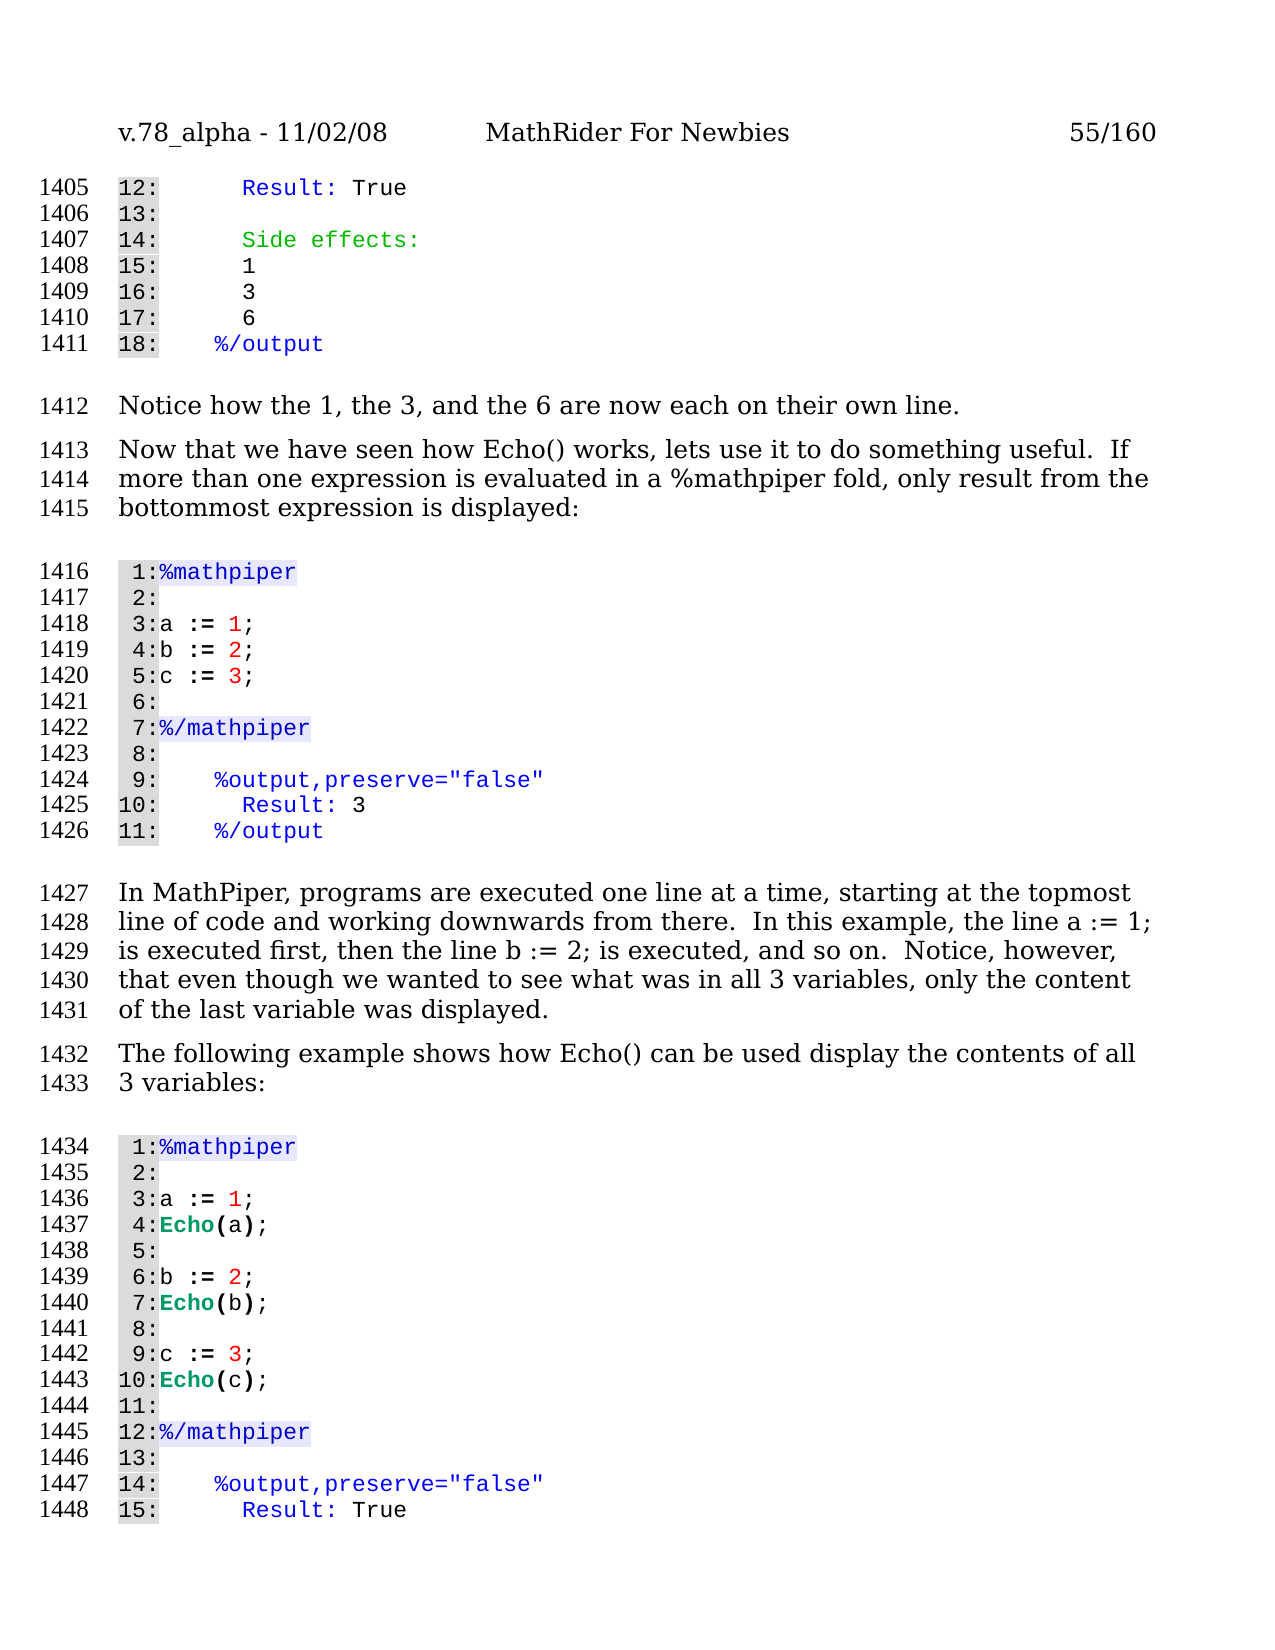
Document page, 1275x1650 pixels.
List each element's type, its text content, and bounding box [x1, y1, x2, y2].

text Now that we have seen how Echo() works, lets use it to do something useful. If more than one expression is evaluated in a %mathpiper fold, only result from the bottommost expression is displayed: [118, 435, 1157, 522]
text 8: [118, 1317, 1157, 1343]
text The following example shows how Echo() can be used display the contents of all 3 variables: [118, 1039, 1157, 1097]
text 13: [118, 1447, 1157, 1472]
text 11: [118, 1395, 1157, 1421]
text 14: %output,preserve="false" [118, 1472, 1157, 1498]
text 4:b := 2; [118, 638, 1157, 664]
text 11: %/output [118, 820, 1157, 846]
text 12: Result: True [118, 177, 1157, 203]
text 18: %/output [118, 332, 1157, 358]
text 8: [118, 742, 1157, 768]
text In MathPiper, programs are executed one line at a time, starting at the topmost line of code and working downwards from there. In this example, the line a := 1; is executed first, then the line b := 2; is executed, and so on. Notice, however, that even though we wanted to see what was in all 3 variables, only the content of the last variable was displayed. [118, 878, 1157, 1024]
text 7:Echo(b); [118, 1291, 1157, 1317]
text 1:%mathpiper [118, 1135, 1157, 1161]
text 5: [118, 1239, 1157, 1265]
text 2: [118, 586, 1157, 612]
text 5:c := 3; [118, 664, 1157, 690]
text 17: 6 [118, 306, 1157, 332]
text 10:Echo(c); [118, 1369, 1157, 1395]
text 3:a := 1; [118, 612, 1157, 638]
text 15: 1 [118, 254, 1157, 281]
text 4:Echo(a); [118, 1213, 1157, 1239]
text 2: [118, 1161, 1157, 1187]
text 10: Result: 3 [118, 794, 1157, 820]
text 1:%mathpiper [118, 560, 1157, 586]
text 7:%/mathpiper [118, 716, 1157, 742]
text 15: Result: True [118, 1498, 1157, 1524]
text 9:c := 3; [118, 1343, 1157, 1369]
text 3:a := 1; [118, 1187, 1157, 1213]
text 6: [118, 690, 1157, 716]
text 6:b := 2; [118, 1265, 1157, 1291]
text Notice how the 1, the 3, and the 6 are now each on their own line. [118, 391, 1157, 420]
text 14: Side effects: [118, 229, 1157, 254]
text 13: [118, 203, 1157, 229]
text 12:%/mathpiper [118, 1421, 1157, 1447]
text 16: 3 [118, 281, 1157, 306]
text 9: %output,preserve="false" [118, 768, 1157, 794]
